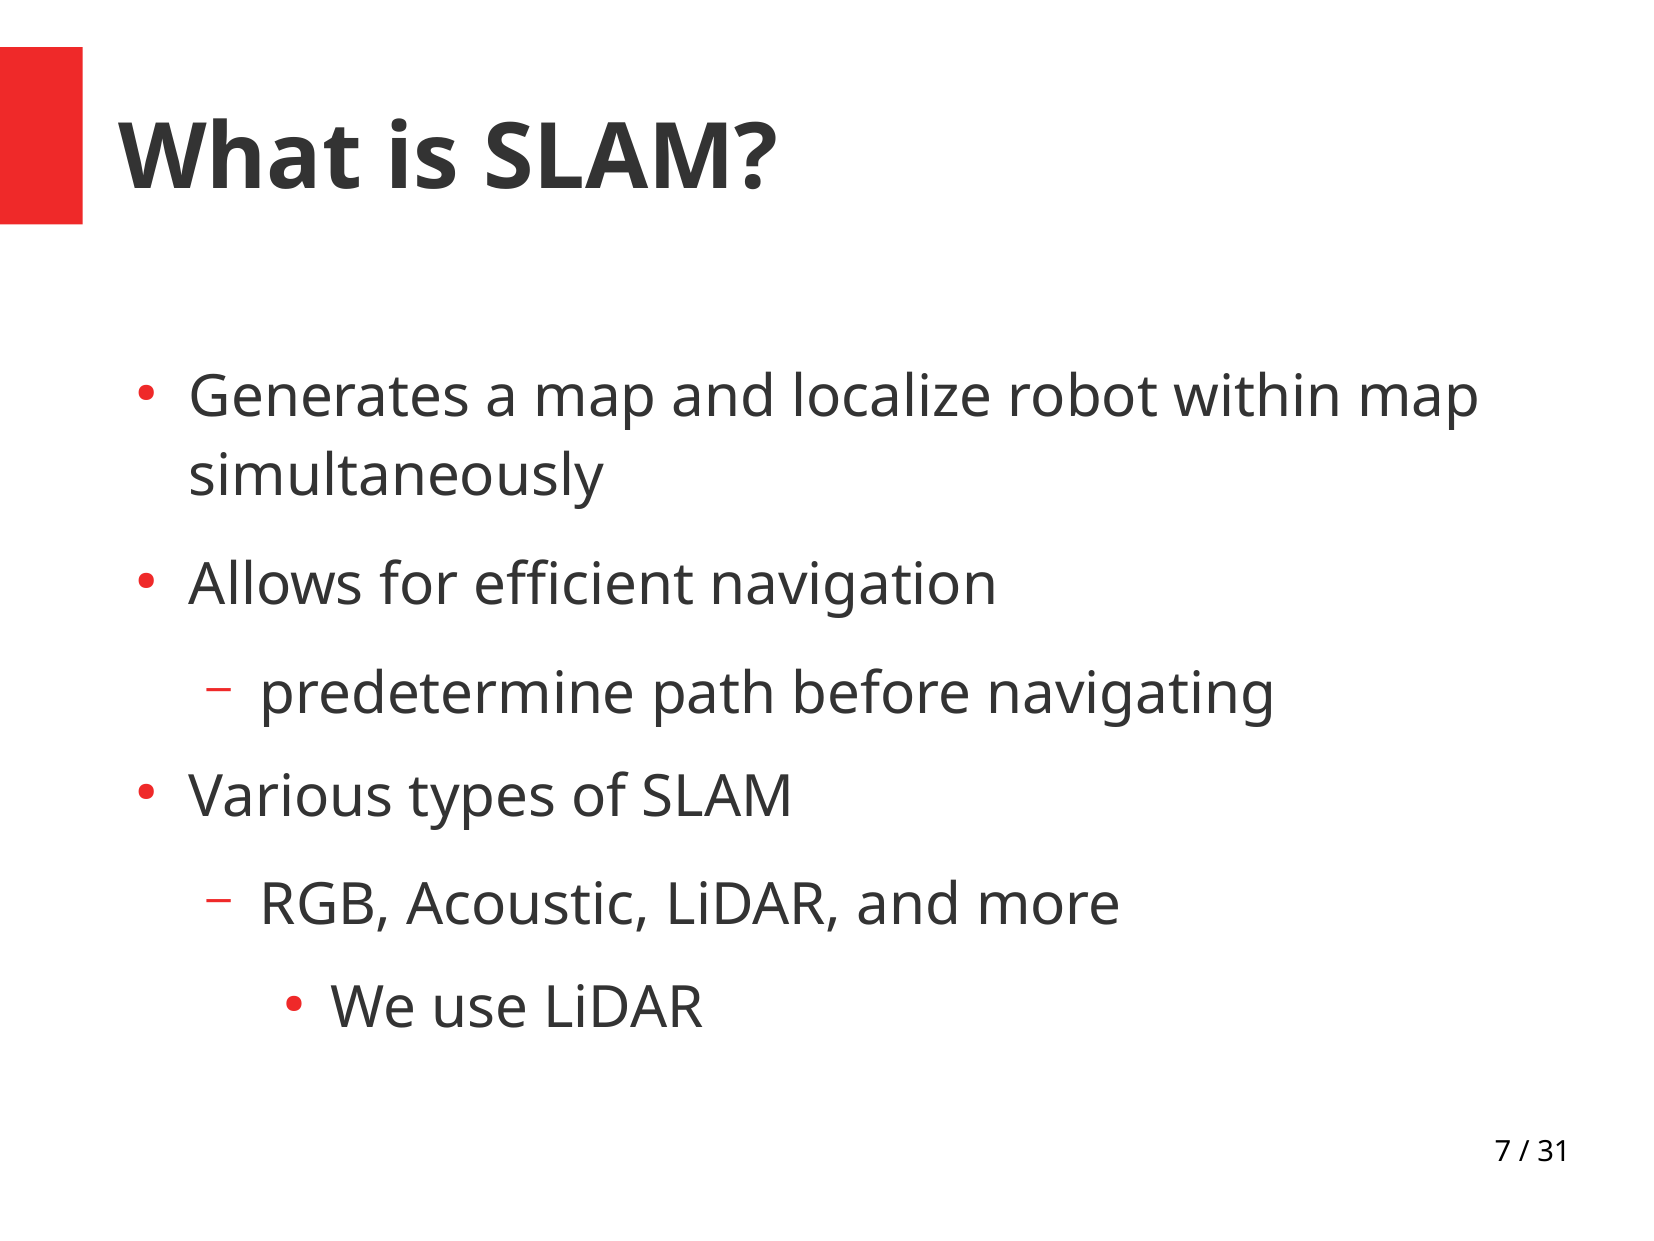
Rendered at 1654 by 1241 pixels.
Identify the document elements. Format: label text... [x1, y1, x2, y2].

title What is SLAM? [118, 49, 1571, 257]
list Generates a map and localize robot within map simultaneously Allows for efficient navigation predetermine path before navigating Various types of SLAM RGB, Acoustic, LiDAR, and more We use LiDAR [118, 354, 1536, 1074]
